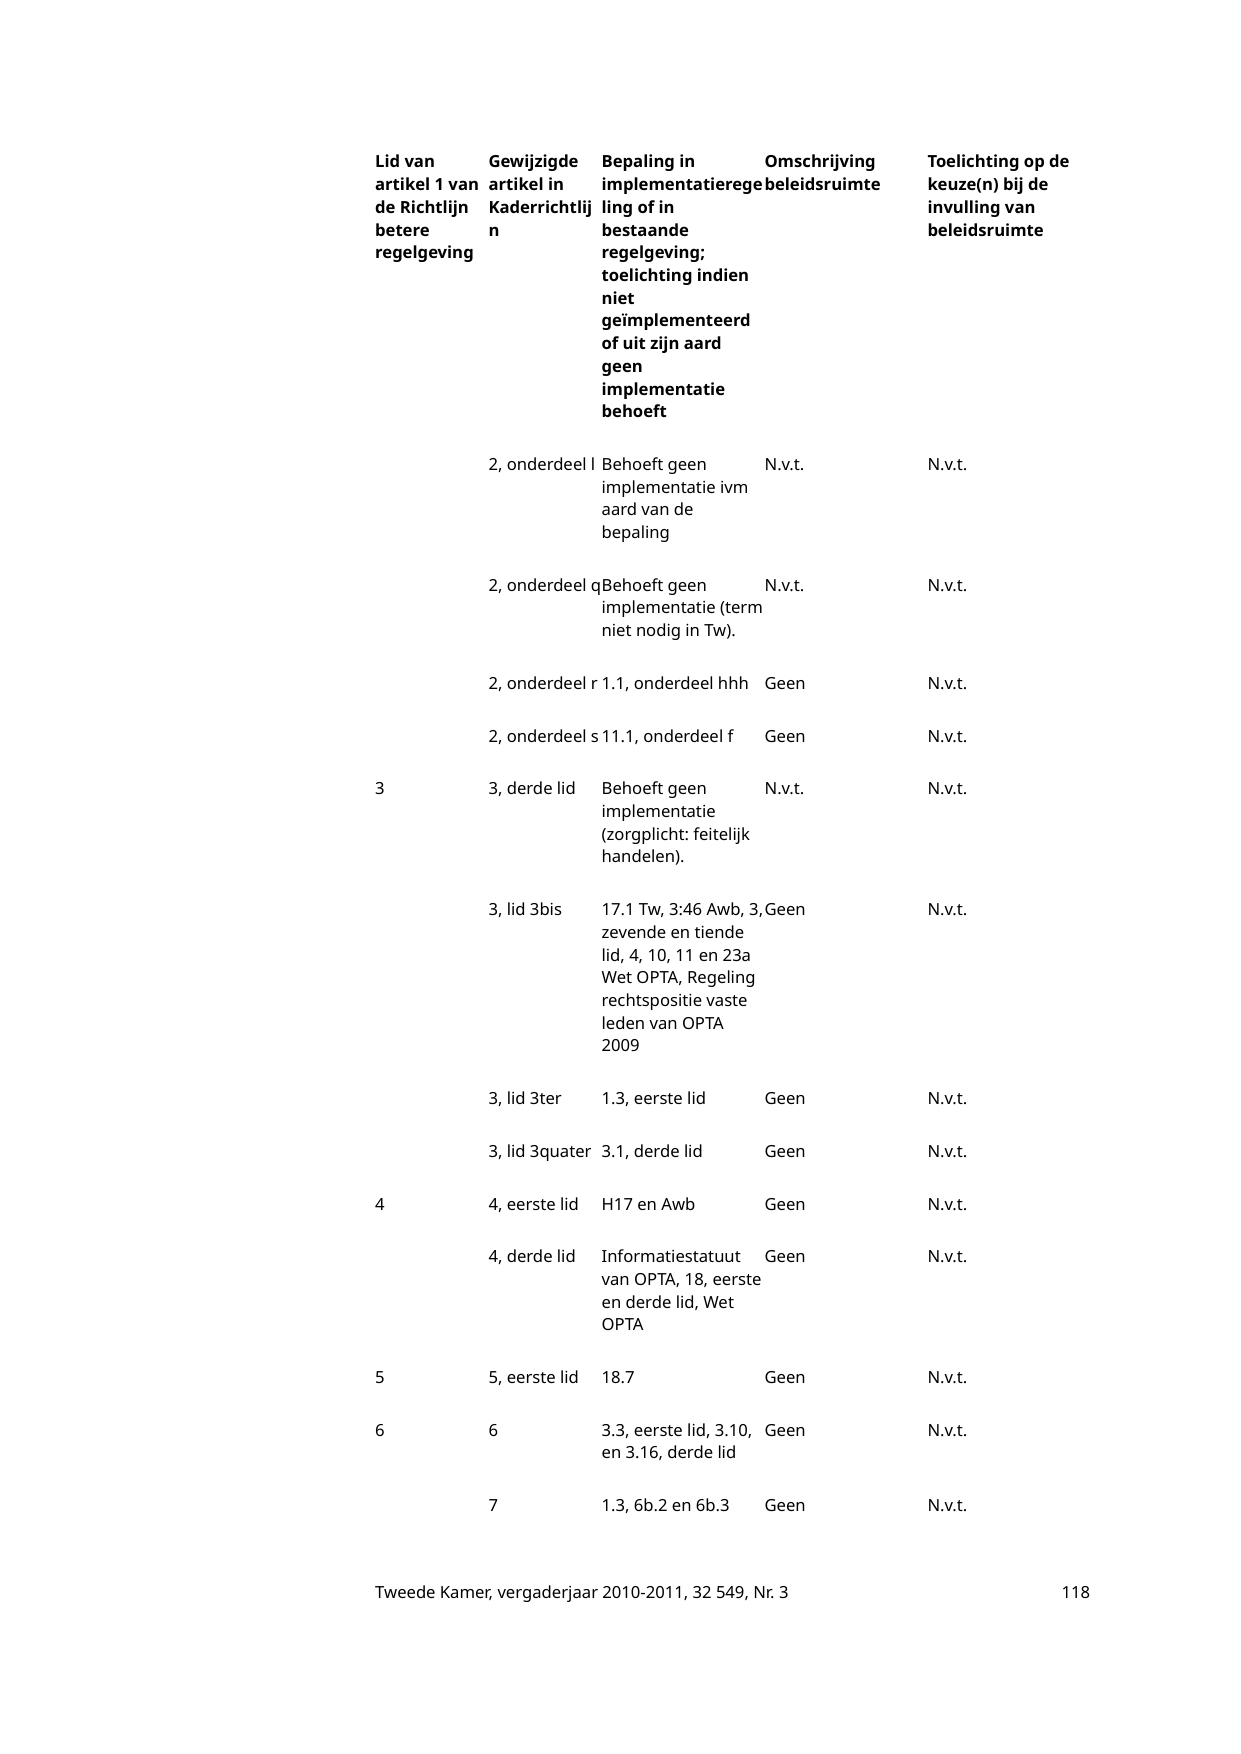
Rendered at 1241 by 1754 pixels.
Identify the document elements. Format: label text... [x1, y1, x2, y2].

table_cell 5, eerste lid [488, 1366, 601, 1418]
table_cell 2, onderdeel l [488, 453, 601, 573]
table_cell 17.1 Tw, 3:46 Awb, 3, zevende en tiende lid, 4, 10, 11 en 23a Wet OPTA, Regeling rechtspositie vaste leden van OPTA 2009 [601, 898, 764, 1087]
table_cell Geen [764, 1087, 927, 1139]
table_cell Behoeft geen implementatie ivm aard van de bepaling [601, 453, 764, 573]
table_cell Geen [764, 1494, 927, 1546]
table_cell N.v.t. [927, 777, 1090, 898]
table_cell 4 [375, 1192, 488, 1366]
table_cell 3, lid 3ter [488, 1087, 601, 1139]
table_cell 2, onderdeel q [488, 573, 601, 671]
table_cell N.v.t. [764, 453, 927, 573]
table_cell 4, eerste lid [488, 1192, 601, 1245]
table_cell 1.1, onderdeel hhh [601, 671, 764, 724]
table_cell 3 [375, 777, 488, 1192]
table_cell N.v.t. [764, 777, 927, 898]
table_cell N.v.t. [927, 1418, 1090, 1494]
table_cell 1.3, eerste lid [601, 1087, 764, 1139]
table_cell N.v.t. [927, 453, 1090, 573]
table_cell N.v.t. [927, 724, 1090, 777]
table_cell 11.1, onderdeel f [601, 724, 764, 777]
table_cell N.v.t. [764, 573, 927, 671]
table_cell H17 en Awb [601, 1192, 764, 1245]
table_cell N.v.t. [927, 573, 1090, 671]
table_header Toelichting op de keuze(n) bij de invulling van beleidsruimte [927, 150, 1090, 452]
table_cell Informatiestatuut van OPTA, 18, eerste en derde lid, Wet OPTA [601, 1245, 764, 1366]
table_header Bepaling in implementatieregeling of in bestaande regelgeving; toelichting indien niet geïmplementeerd of uit zijn aard geen implementatie behoeft [601, 150, 764, 452]
table_cell 3, lid 3bis [488, 898, 601, 1087]
table_cell Geen [764, 671, 927, 724]
table_header Omschrijving beleidsruimte [764, 150, 927, 452]
table_cell 7 [488, 1494, 601, 1546]
table_cell 5 [375, 1366, 488, 1418]
table_cell 2, onderdeel r [488, 671, 601, 724]
table_cell N.v.t. [927, 1366, 1090, 1418]
table_cell N.v.t. [927, 1245, 1090, 1366]
table_cell N.v.t. [927, 1192, 1090, 1245]
table_cell N.v.t. [927, 1087, 1090, 1139]
table_cell Behoeft geen implementatie (zorgplicht: feitelijk handelen). [601, 777, 764, 898]
table_cell Geen [764, 1139, 927, 1192]
table_cell [375, 453, 488, 777]
table_cell 1.3, 6b.2 en 6b.3 [601, 1494, 764, 1546]
table_cell N.v.t. [927, 671, 1090, 724]
table_cell 2, onderdeel s [488, 724, 601, 777]
table_cell Geen [764, 1245, 927, 1366]
table_cell 6 [375, 1418, 488, 1546]
table_cell 4, derde lid [488, 1245, 601, 1366]
table_cell Behoeft geen implementatie (term niet nodig in Tw). [601, 573, 764, 671]
table_cell 6 [488, 1418, 601, 1494]
table_cell Geen [764, 1192, 927, 1245]
table_cell 3, lid 3quater [488, 1139, 601, 1192]
table_cell Geen [764, 898, 927, 1087]
table_cell Geen [764, 1366, 927, 1418]
table_cell 18.7 [601, 1366, 764, 1418]
table_cell 3.3, eerste lid, 3.10, en 3.16, derde lid [601, 1418, 764, 1494]
table_cell 3.1, derde lid [601, 1139, 764, 1192]
table_cell Geen [764, 724, 927, 777]
table_cell Geen [764, 1418, 927, 1494]
table_cell N.v.t. [927, 898, 1090, 1087]
table_cell N.v.t. [927, 1139, 1090, 1192]
table_header Gewijzigde artikel in Kaderrichtlijn [488, 150, 601, 452]
table_header Lid van artikel 1 van de Richtlijn betere regelgeving [375, 150, 488, 452]
table_cell N.v.t. [927, 1494, 1090, 1546]
table_cell 3, derde lid [488, 777, 601, 898]
